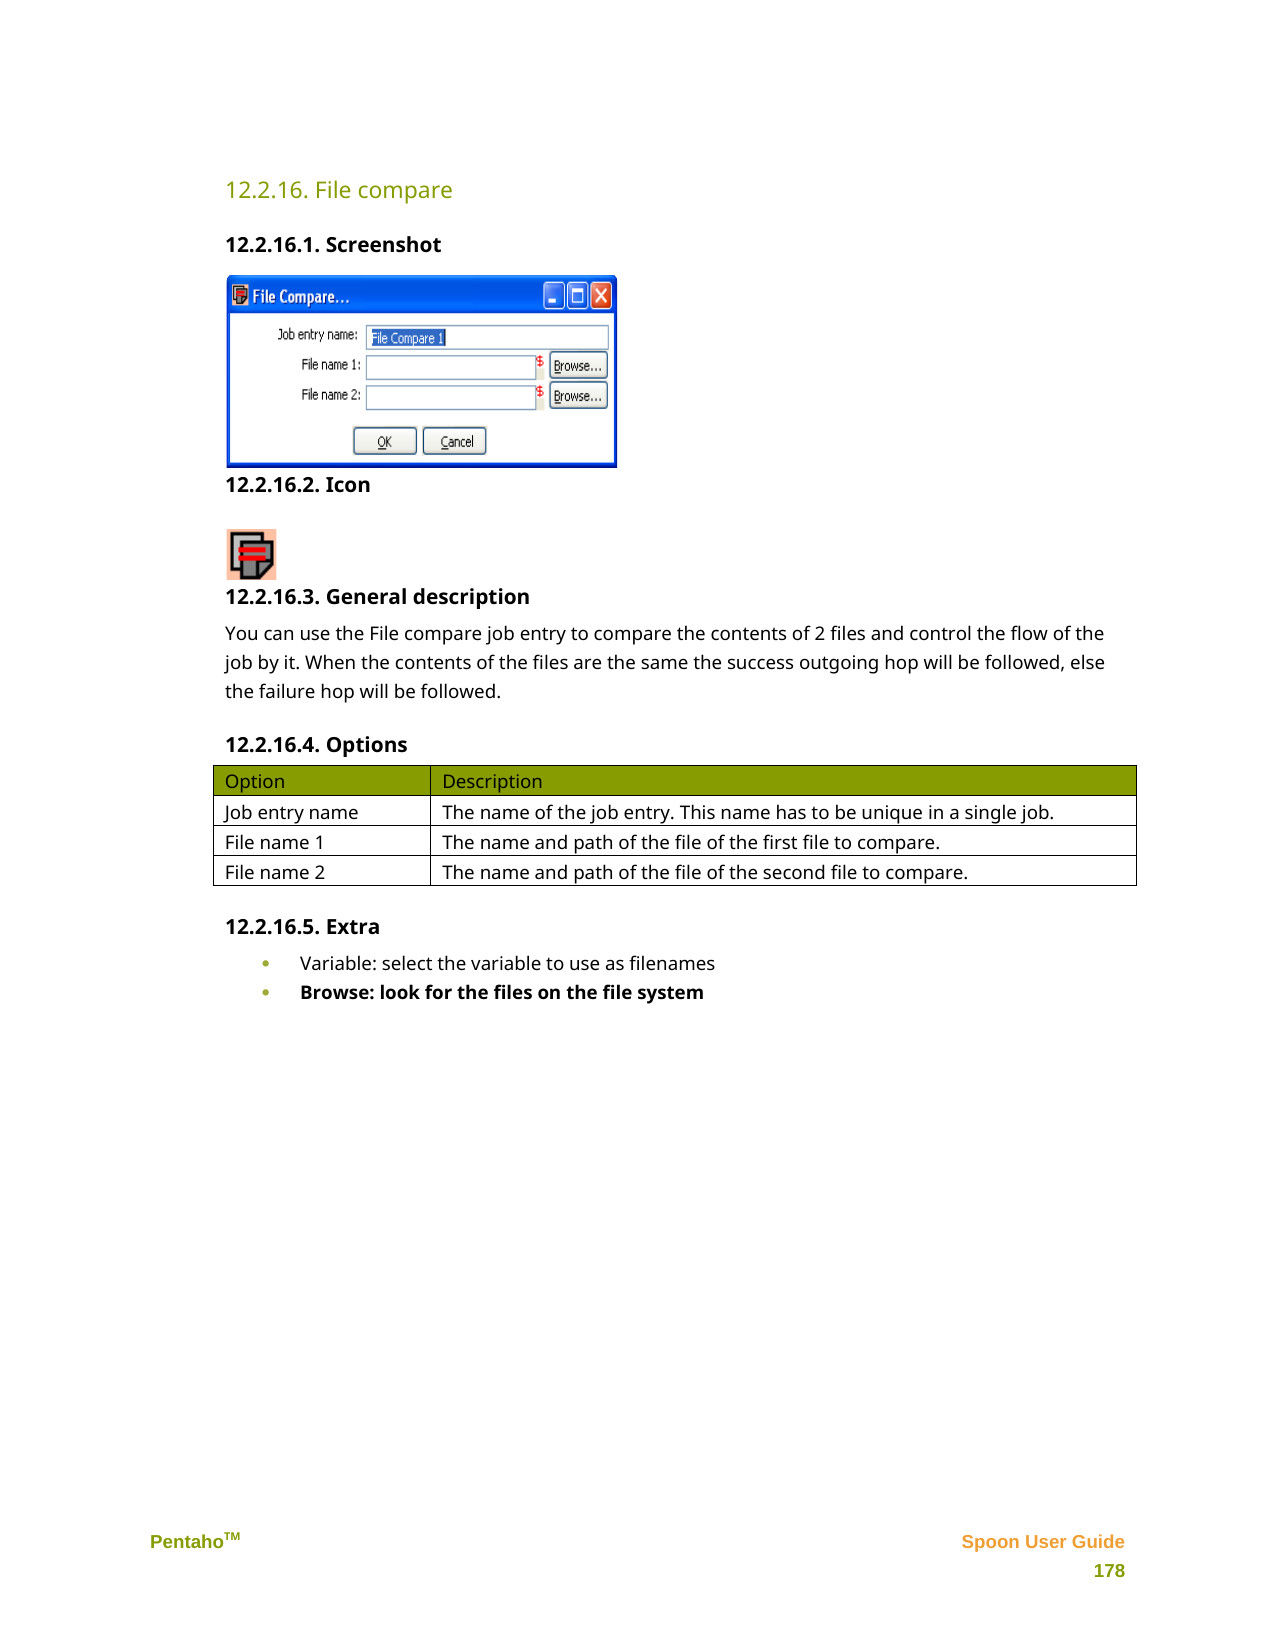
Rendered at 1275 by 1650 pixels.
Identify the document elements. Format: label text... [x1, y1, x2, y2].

list Browse: look for the files on the file system [262, 976, 1125, 1005]
table_cell File name 2 [214, 856, 430, 885]
table_header Description [431, 766, 1136, 795]
picture [226, 275, 618, 468]
table_cell The name of the job entry. This name has to be unique in a single job. [431, 796, 1136, 825]
table_cell Job entry name [214, 796, 430, 825]
table_header Option [214, 766, 430, 795]
subtitle 12.2.16.1. Screenshot [225, 229, 1125, 258]
table_cell The name and path of the file of the first file to compare. [431, 826, 1136, 855]
table_cell File name 1 [214, 826, 430, 855]
subtitle 12.2.16.4. Options [225, 729, 1125, 758]
subtitle 12.2.16. File compare [225, 175, 1125, 204]
subtitle 12.2.16.3. General description [225, 523, 1125, 610]
subtitle 12.2.16.2. Icon [225, 470, 1125, 498]
subtitle 12.2.16.5. Extra [225, 911, 1125, 941]
text You can use the File compare job entry to compare the contents of 2 files and control the flow of the job by it. When the contents of the files are the same the success outgoing hop will be followed, else the failure hop will be followed. [225, 617, 1125, 704]
table_cell The name and path of the file of the second file to compare. [431, 856, 1136, 885]
list Variable: select the variable to use as filenames [262, 947, 1125, 976]
